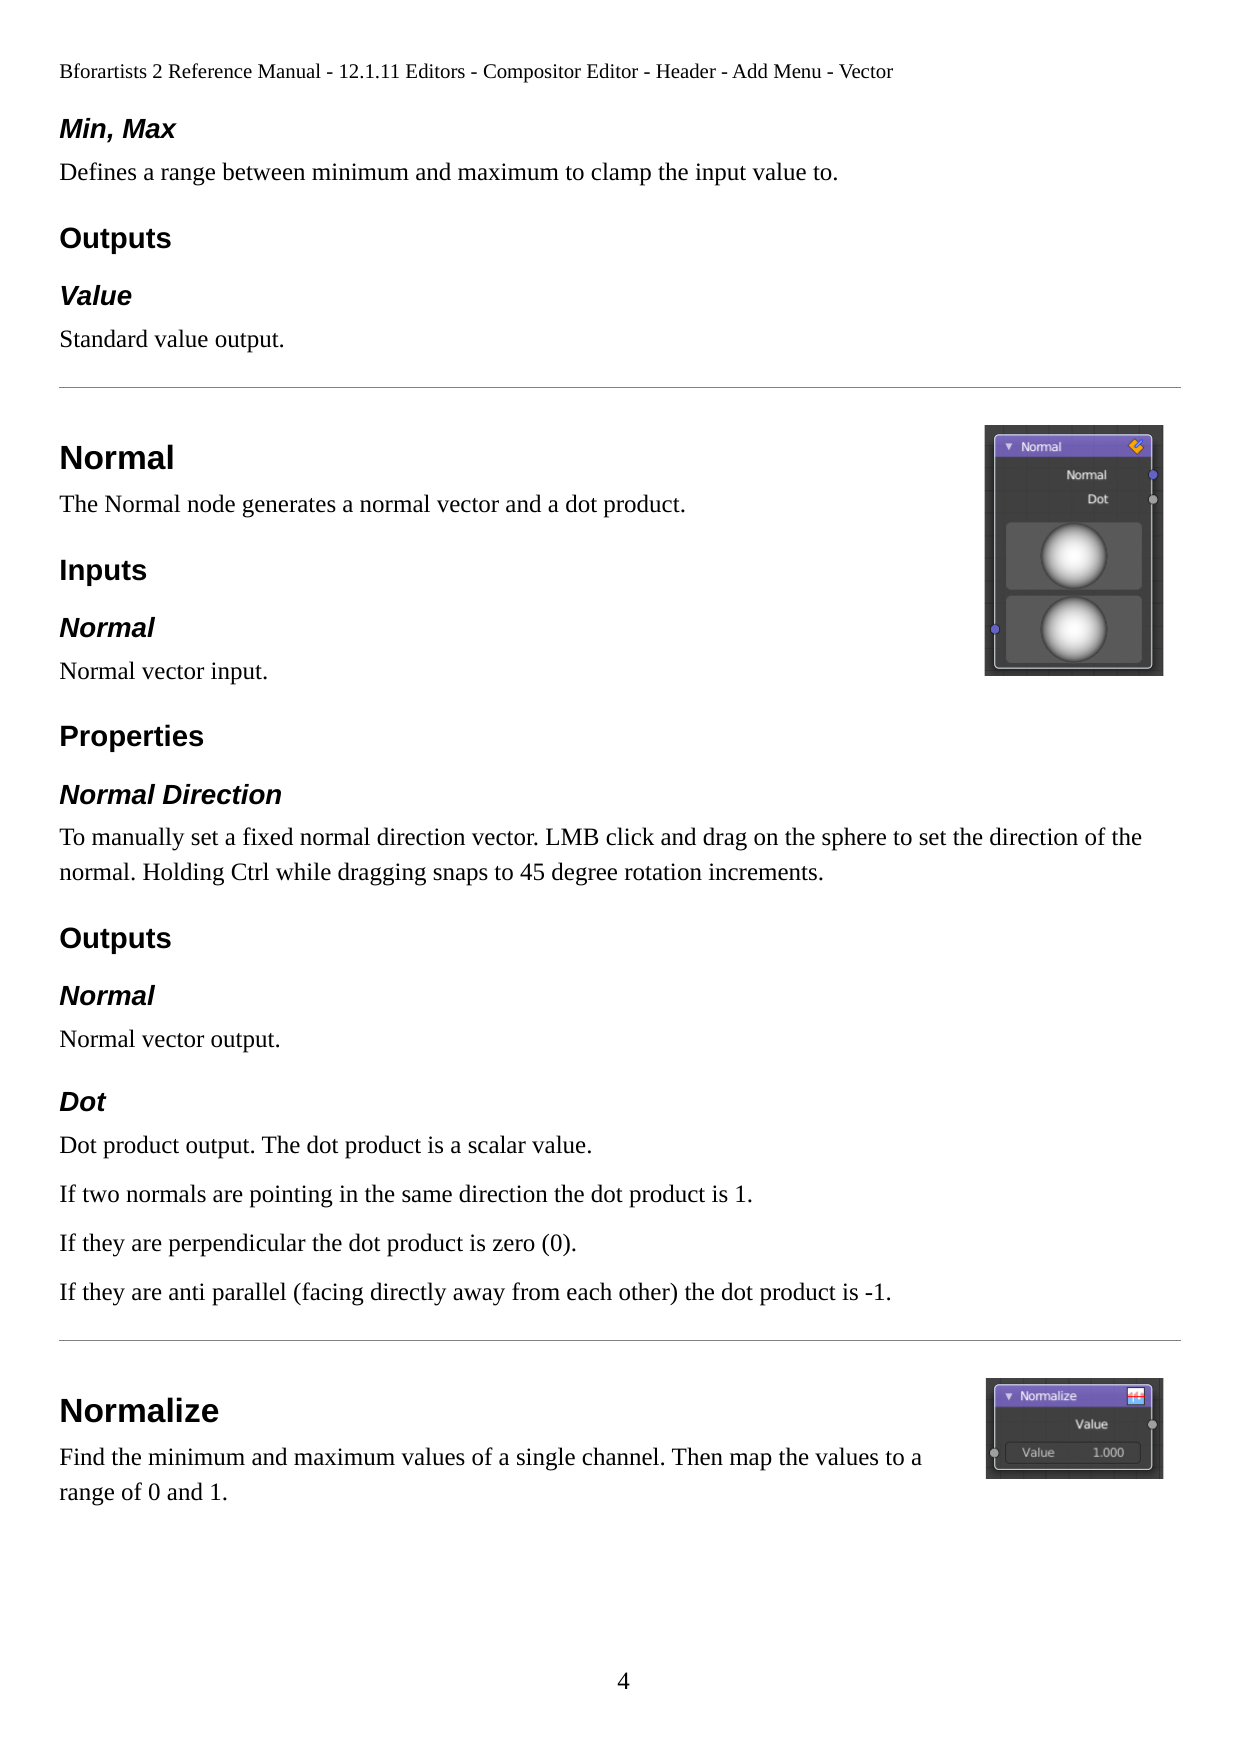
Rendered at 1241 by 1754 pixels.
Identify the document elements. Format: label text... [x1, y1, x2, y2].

subtitle Normal [59, 438, 984, 476]
text The Normal node generates a normal vector and a dot product. [59, 489, 984, 518]
text If two normals are pointing in the same direction the dot product is 1. [59, 1179, 1181, 1207]
subtitle [1164, 611, 1181, 643]
subtitle Value [59, 279, 1181, 311]
subtitle Normal Direction [59, 778, 1181, 810]
subtitle Properties [59, 719, 1181, 753]
text Standard value output. [59, 324, 1181, 352]
subtitle Normalize [59, 1391, 985, 1429]
text Normal vector output. [59, 1024, 1181, 1052]
subtitle Outputs [59, 221, 1181, 254]
subtitle [1164, 553, 1181, 586]
subtitle Min, Max [59, 113, 1181, 144]
text Defines a range between minimum and maximum to clamp the input value to. [59, 157, 1181, 186]
text Dot product output. The dot product is a scalar value. [59, 1130, 1181, 1158]
text Normal vector input. [59, 656, 1181, 684]
text To manually set a fixed normal direction vector. LMB click and drag on the sphere to set the direction of the normal. Holding Ctrl while dragging snaps to 45 degree rotation increments. [59, 822, 1181, 886]
picture [984, 425, 1164, 676]
picture [985, 1378, 1164, 1479]
subtitle Normal [59, 611, 984, 643]
text Find the minimum and maximum values of a single channel. Then map the values to a range of 0 and 1. [59, 1442, 1181, 1505]
subtitle Normal [59, 979, 1181, 1011]
subtitle Dot [59, 1085, 1181, 1117]
subtitle [1164, 438, 1181, 476]
text If they are perpendicular the dot product is zero (0). [59, 1228, 1181, 1257]
subtitle Inputs [59, 553, 984, 586]
text If they are anti parallel (facing directly away from each other) the dot product is -1. [59, 1277, 1181, 1306]
subtitle [1164, 1391, 1181, 1429]
subtitle Outputs [59, 921, 1181, 954]
